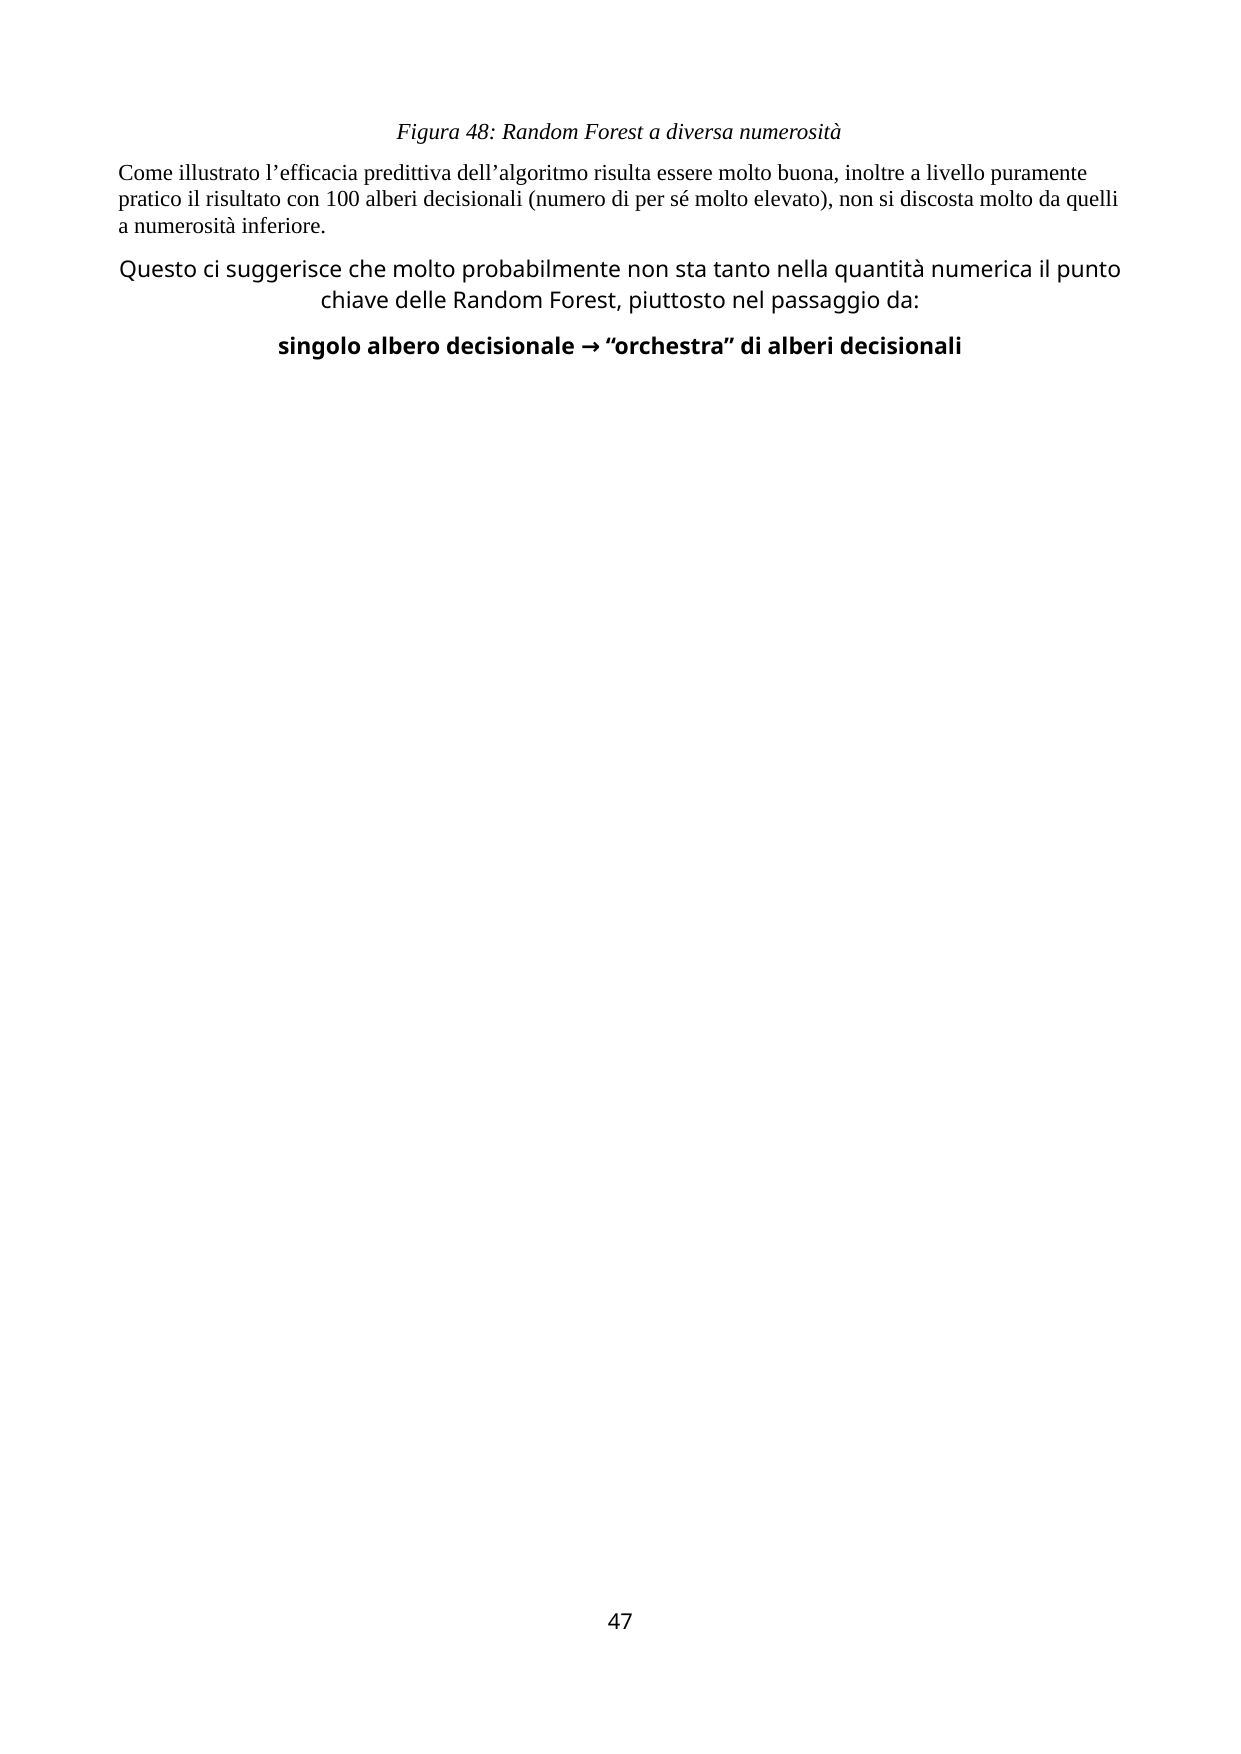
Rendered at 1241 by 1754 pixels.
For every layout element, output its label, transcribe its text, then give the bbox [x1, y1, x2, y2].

text Figura 48: Random Forest a diversa numerosità [118, 118, 1122, 144]
text Come illustrato l’efficacia predittiva dell’algoritmo risulta essere molto buona, inoltre a livello puramente pratico il risultato con 100 alberi decisionali (numero di per sé molto elevato), non si discosta molto da quelli a numerosità inferiore. [118, 159, 1122, 238]
text singolo albero decisionale → “orchestra” di alberi decisionali [118, 330, 1122, 361]
text Questo ci suggerisce che molto probabilmente non sta tanto nella quantità numerica il punto chiave delle Random Forest, piuttosto nel passaggio da: [118, 253, 1122, 315]
